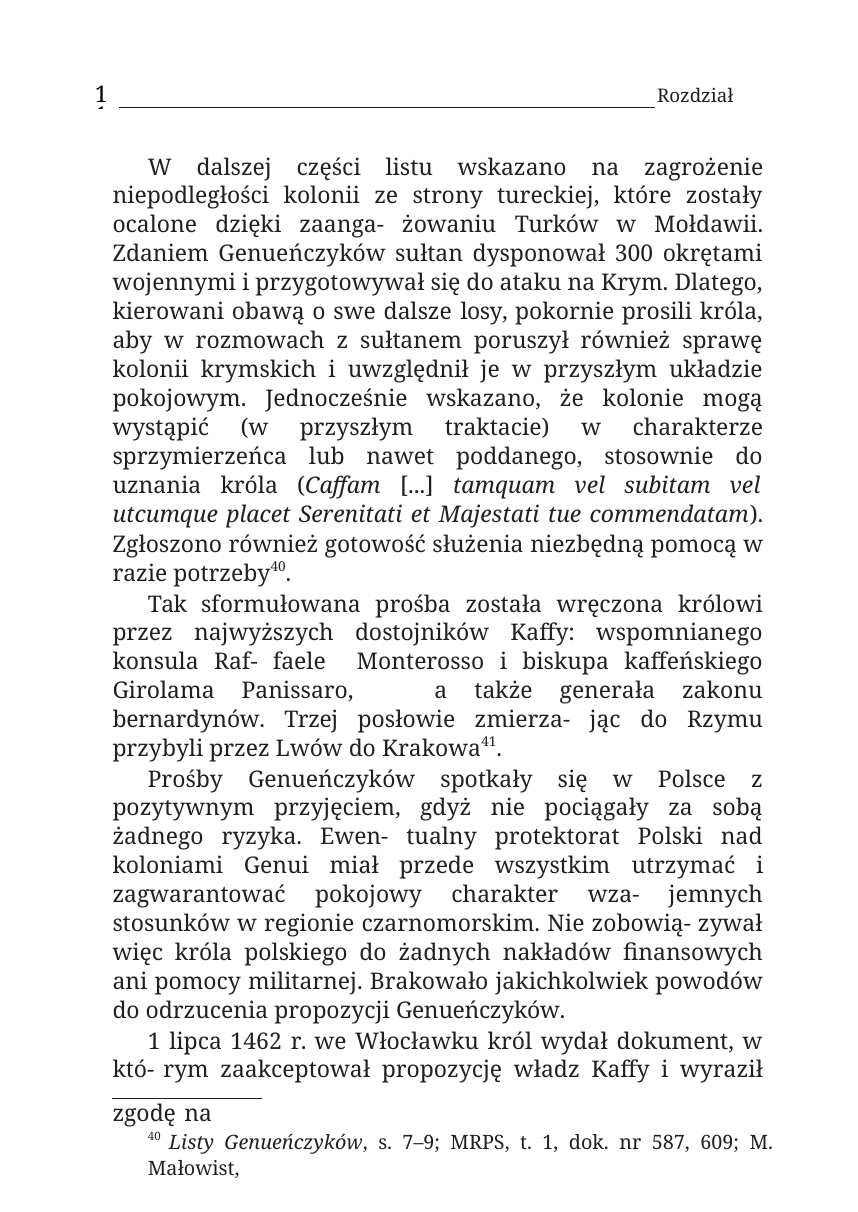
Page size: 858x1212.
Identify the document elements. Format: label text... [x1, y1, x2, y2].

text Tak sformułowana prośba została wręczona królowi przez najwyższych dostojników Kaffy: wspomnianego konsula Raf- faele Monterosso i biskupa kaffeńskiego Girolama Panissaro, a także generała zakonu bernardynów. Trzej posłowie zmierza- jąc do Rzymu przybyli przez Lwów do Krakowa41. [112, 589, 763, 763]
text W dalszej części listu wskazano na zagrożenie niepodległości kolonii ze strony tureckiej, które zostały ocalone dzięki zaanga- żowaniu Turków w Mołdawii. Zdaniem Genueńczyków sułtan dysponował 300 okrętami wojennymi i przygotowywał się do ataku na Krym. Dlatego, kierowani obawą o swe dalsze losy, pokornie prosili króla, aby w rozmowach z sułtanem poruszył również sprawę kolonii krymskich i uwzględnił je w przyszłym układzie pokojowym. Jednocześnie wskazano, że kolonie mogą wystąpić (w przyszłym traktacie) w charakterze sprzymierzeńca lub nawet poddanego, stosownie do uznania króla (Caffam [...] tamquam vel subitam vel utcumque placet Serenitati et Majestati tue commendatam). Zgłoszono również gotowość służenia niezbędną pomocą w razie potrzeby40. [112, 152, 763, 588]
text 1 lipca 1462 r. we Włocławku król wydał dokument, w któ- rym zaakceptował propozycję władz Kaffy i wyraził zgodę na [112, 1026, 763, 1128]
text 40 Listy Genueńczyków, s. 7–9; MRPS, t. 1, dok. nr 587, 609; M. Małowist, [148, 1129, 774, 1180]
text Prośby Genueńczyków spotkały się w Polsce z pozytywnym przyjęciem, gdyż nie pociągały za sobą żadnego ryzyka. Ewen- tualny protektorat Polski nad koloniami Genui miał przede wszystkim utrzymać i zagwarantować pokojowy charakter wza- jemnych stosunków w regionie czarnomorskim. Nie zobowią- zywał więc króla polskiego do żadnych nakładów finansowych ani pomocy militarnej. Brakowało jakichkolwiek powodów do odrzucenia propozycji Genueńczyków. [112, 764, 763, 1026]
